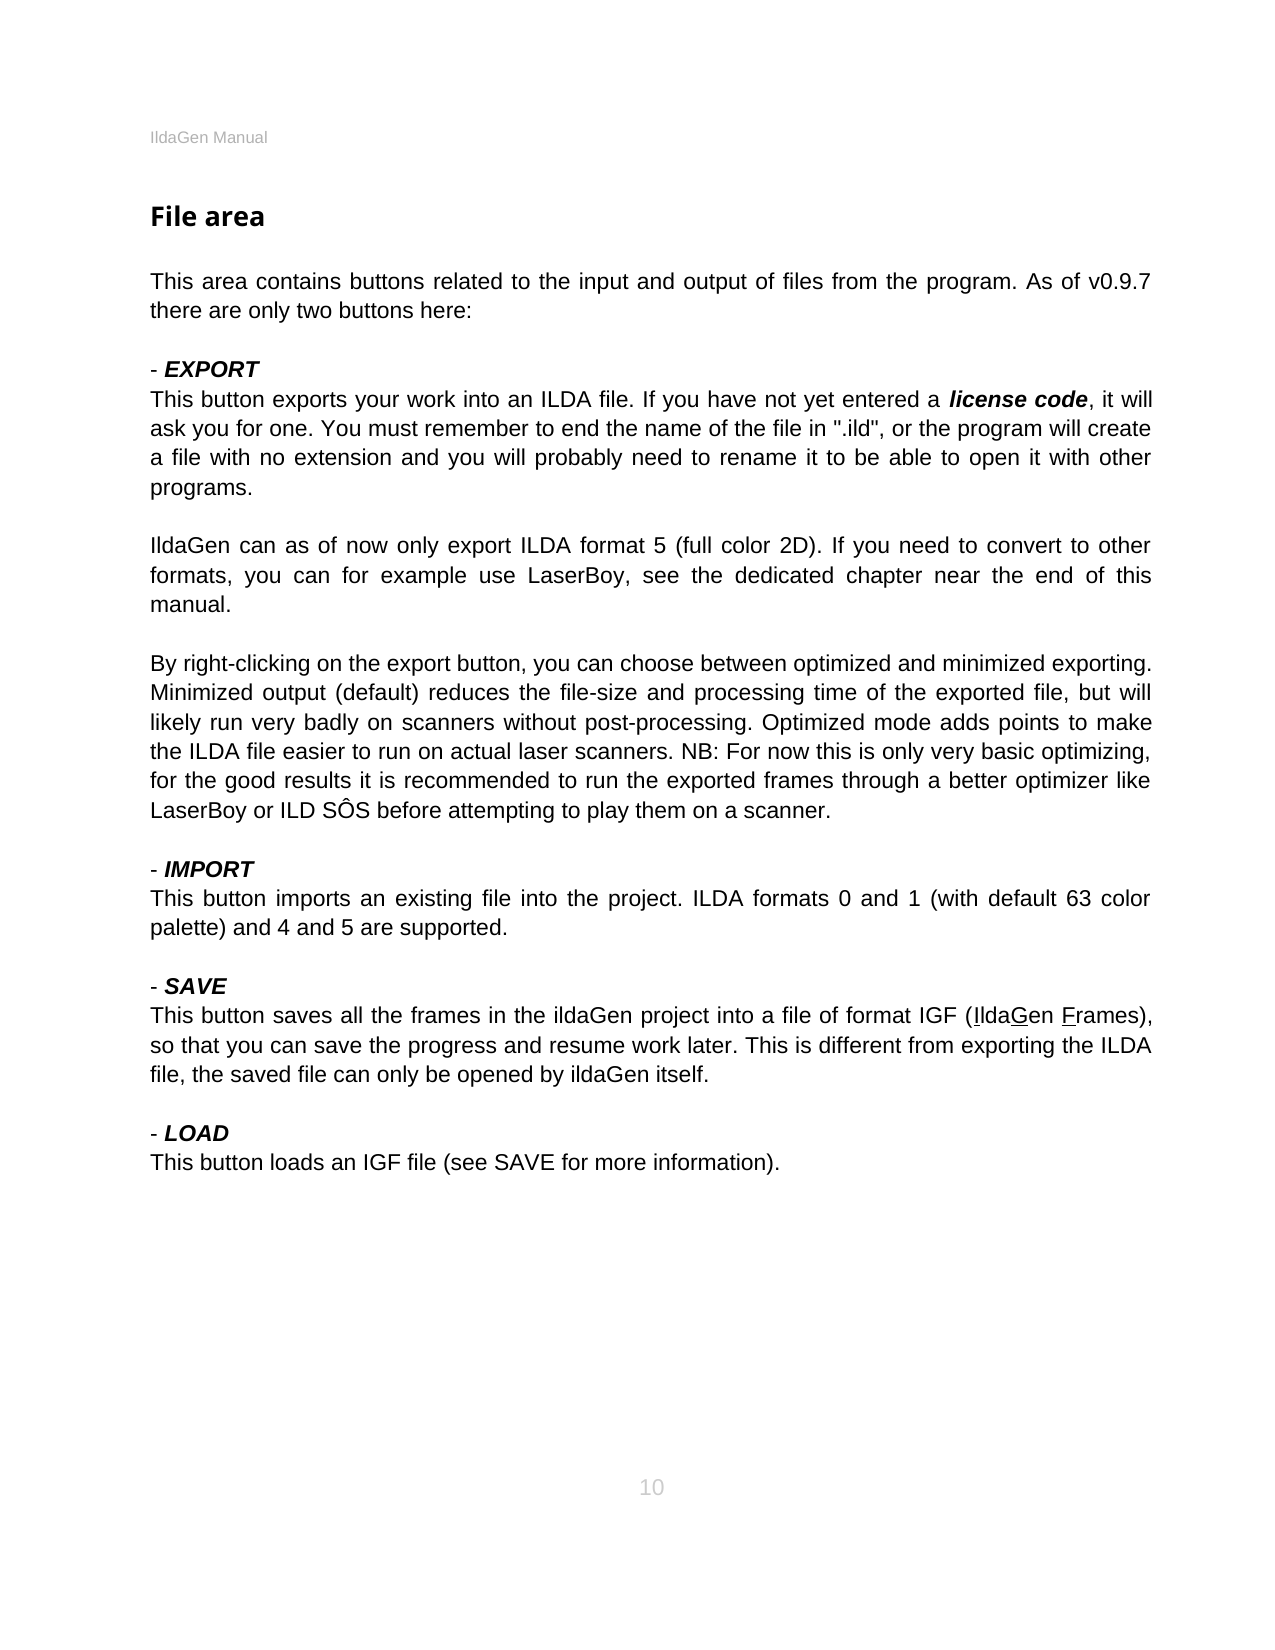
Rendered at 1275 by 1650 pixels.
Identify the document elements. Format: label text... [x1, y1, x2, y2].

subtitle File area [150, 197, 1153, 234]
text This area contains buttons related to the input and output of files from the program. As of v0.9.7 there are only two buttons here: [150, 269, 1153, 324]
text This button imports an existing file into the project. ILDA formats 0 and 1 (with default 63 color palette) and 4 and 5 are supported. [150, 886, 1153, 941]
text - SAVE [150, 974, 1153, 999]
text This button loads an IGF file (see SAVE for more information). [150, 1150, 1153, 1176]
text - EXPORT [150, 357, 1153, 383]
text This button exports your work into an ILDA file. If you have not yet entered a license code, it will ask you for one. You must remember to end the name of the file in ".ild", or the program will create a file with no extension and you will probably need to rename it to be able to open it with other programs. [150, 386, 1153, 500]
text - IMPORT [150, 856, 1153, 882]
text - LOAD [150, 1121, 1153, 1146]
text Minimized output (default) reduces the file-size and processing time of the exported file, but will likely run very badly on scanners without post-processing. Optimized mode adds points to make the ILDA file easier to run on actual laser scanners. NB: For now this is only very basic optimizing, for the good results it is recommended to run the exported frames through a better optimizer like LaserBoy or ILD SÔS before attempting to play them on a scanner. [150, 680, 1153, 823]
text This button saves all the frames in the ildaGen project into a file of format IGF (IldaGen Frames), so that you can save the progress and resume work later. This is different from exporting the ILDA file, the saved file can only be opened by ildaGen itself. [150, 1003, 1153, 1088]
text By right-clicking on the export button, you can choose between optimized and minimized exporting. [150, 651, 1153, 676]
text IldaGen can as of now only export ILDA format 5 (full color 2D). If you need to convert to other formats, you can for example use LaserBoy, see the dedicated chapter near the end of this manual. [150, 533, 1153, 618]
